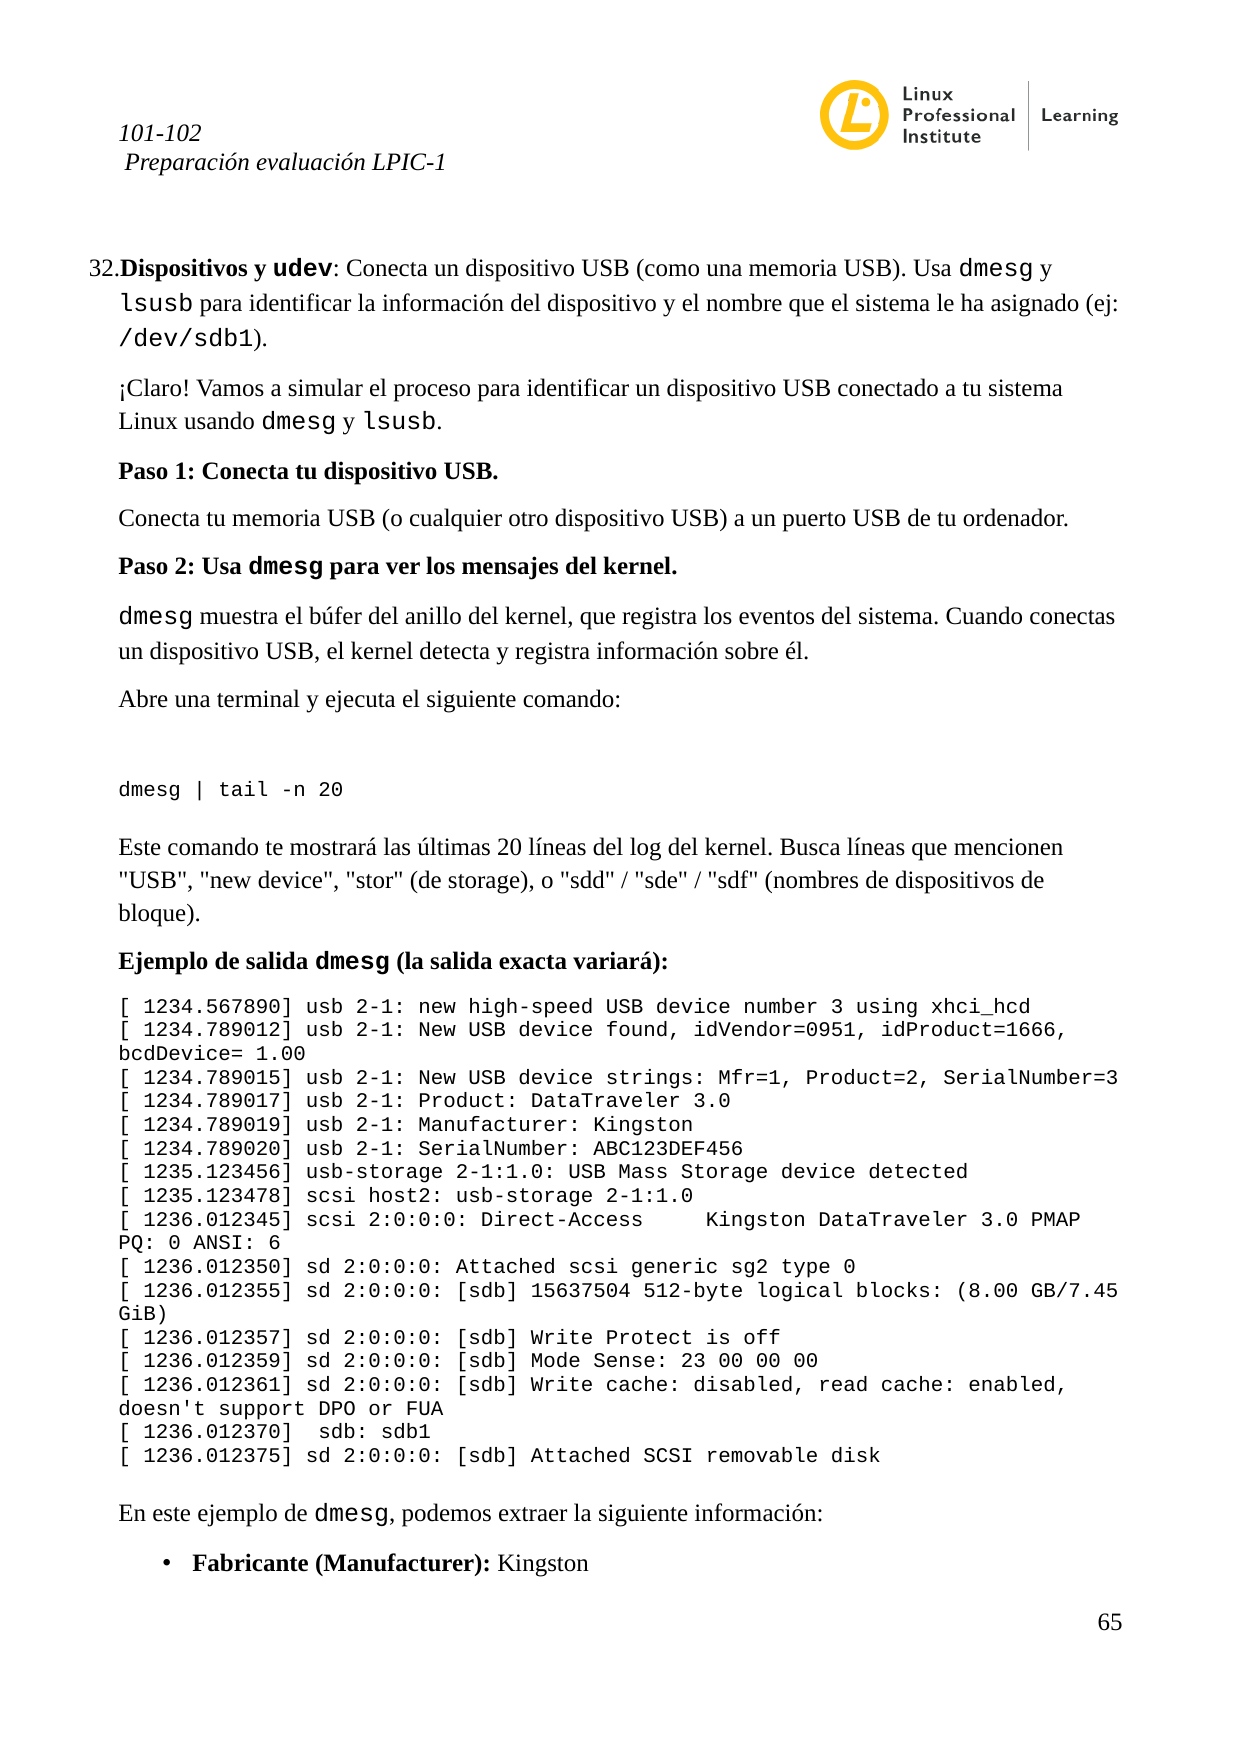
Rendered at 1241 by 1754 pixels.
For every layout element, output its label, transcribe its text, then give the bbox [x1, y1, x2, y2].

text [ 1235.123478] scsi host2: usb-storage 2-1:1.0 [118, 1185, 1122, 1209]
text [ 1236.012355] sd 2:0:0:0: [sdb] 15637504 512-byte logical blocks: (8.00 GB/7.45 GiB) [118, 1279, 1122, 1327]
text [ 1236.012357] sd 2:0:0:0: [sdb] Write Protect is off [118, 1327, 1122, 1351]
text [ 1236.012361] sd 2:0:0:0: [sdb] Write cache: disabled, read cache: enabled, doesn't support DPO or FUA [118, 1374, 1122, 1421]
text Ejemplo de salida dmesg (la salida exacta variará): [118, 946, 1122, 977]
text ¡Claro! Vamos a simular el proceso para identificar un dispositivo USB conectado a tu sistema Linux usando dmesg y lsusb. [118, 373, 1122, 437]
text En este ejemplo de dmesg, podemos extraer la siguiente información: [118, 1498, 1122, 1529]
text dmesg muestra el búfer del anillo del kernel, que registra los eventos del sistema. Cuando conectas un dispositivo USB, el kernel detecta y registra información sobre él. [118, 601, 1122, 665]
text [ 1234.789012] usb 2-1: New USB device found, idVendor=0951, idProduct=1666, bcdDevice= 1.00 [118, 1019, 1122, 1067]
text [ 1234.789015] usb 2-1: New USB device strings: Mfr=1, Product=2, SerialNumber=3 [118, 1067, 1122, 1090]
text Abre una terminal y ejecuta el siguiente comando: [118, 684, 1122, 713]
text [ 1236.012370] sdb: sdb1 [118, 1421, 1122, 1445]
text Paso 1: Conecta tu dispositivo USB. [118, 456, 1122, 485]
text [ 1234.567890] usb 2-1: new high-speed USB device number 3 using xhci_hcd [118, 996, 1122, 1019]
text [ 1236.012350] sd 2:0:0:0: Attached scsi generic sg2 type 0 [118, 1256, 1122, 1279]
list Dispositivos y udev: Conecta un dispositivo USB (como una memoria USB). Usa dmesg y lsusb para identificar la información del dispositivo y el nombre que el sistema le ha asignado (ej: /dev/sdb1). [118, 253, 1122, 354]
text [ 1236.012359] sd 2:0:0:0: [sdb] Mode Sense: 23 00 00 00 [118, 1351, 1122, 1374]
text [ 1234.789020] usb 2-1: SerialNumber: ABC123DEF456 [118, 1138, 1122, 1161]
text Paso 2: Usa dmesg para ver los mensajes del kernel. [118, 551, 1122, 582]
text [ 1236.012375] sd 2:0:0:0: [sdb] Attached SCSI removable disk [118, 1445, 1122, 1469]
text Conecta tu memoria USB (o cualquier otro dispositivo USB) a un puerto USB de tu ordenador. [118, 503, 1122, 532]
text dmesg | tail -n 20 [118, 779, 1122, 803]
text [ 1234.789017] usb 2-1: Product: DataTraveler 3.0 [118, 1090, 1122, 1114]
text [ 1236.012345] scsi 2:0:0:0: Direct-Access Kingston DataTraveler 3.0 PMAP PQ: 0 ANSI: 6 [118, 1209, 1122, 1256]
picture [819, 79, 1119, 151]
text Este comando te mostrará las últimas 20 líneas del log del kernel. Busca líneas que mencionen "USB", "new device", "stor" (de storage), o "sdd" / "sde" / "sdf" (nombres de dispositivos de bloque). [118, 832, 1122, 927]
list Fabricante (Manufacturer): Kingston [162, 1548, 1122, 1577]
text [ 1234.789019] usb 2-1: Manufacturer: Kingston [118, 1114, 1122, 1138]
text [ 1235.123456] usb-storage 2-1:1.0: USB Mass Storage device detected [118, 1161, 1122, 1185]
